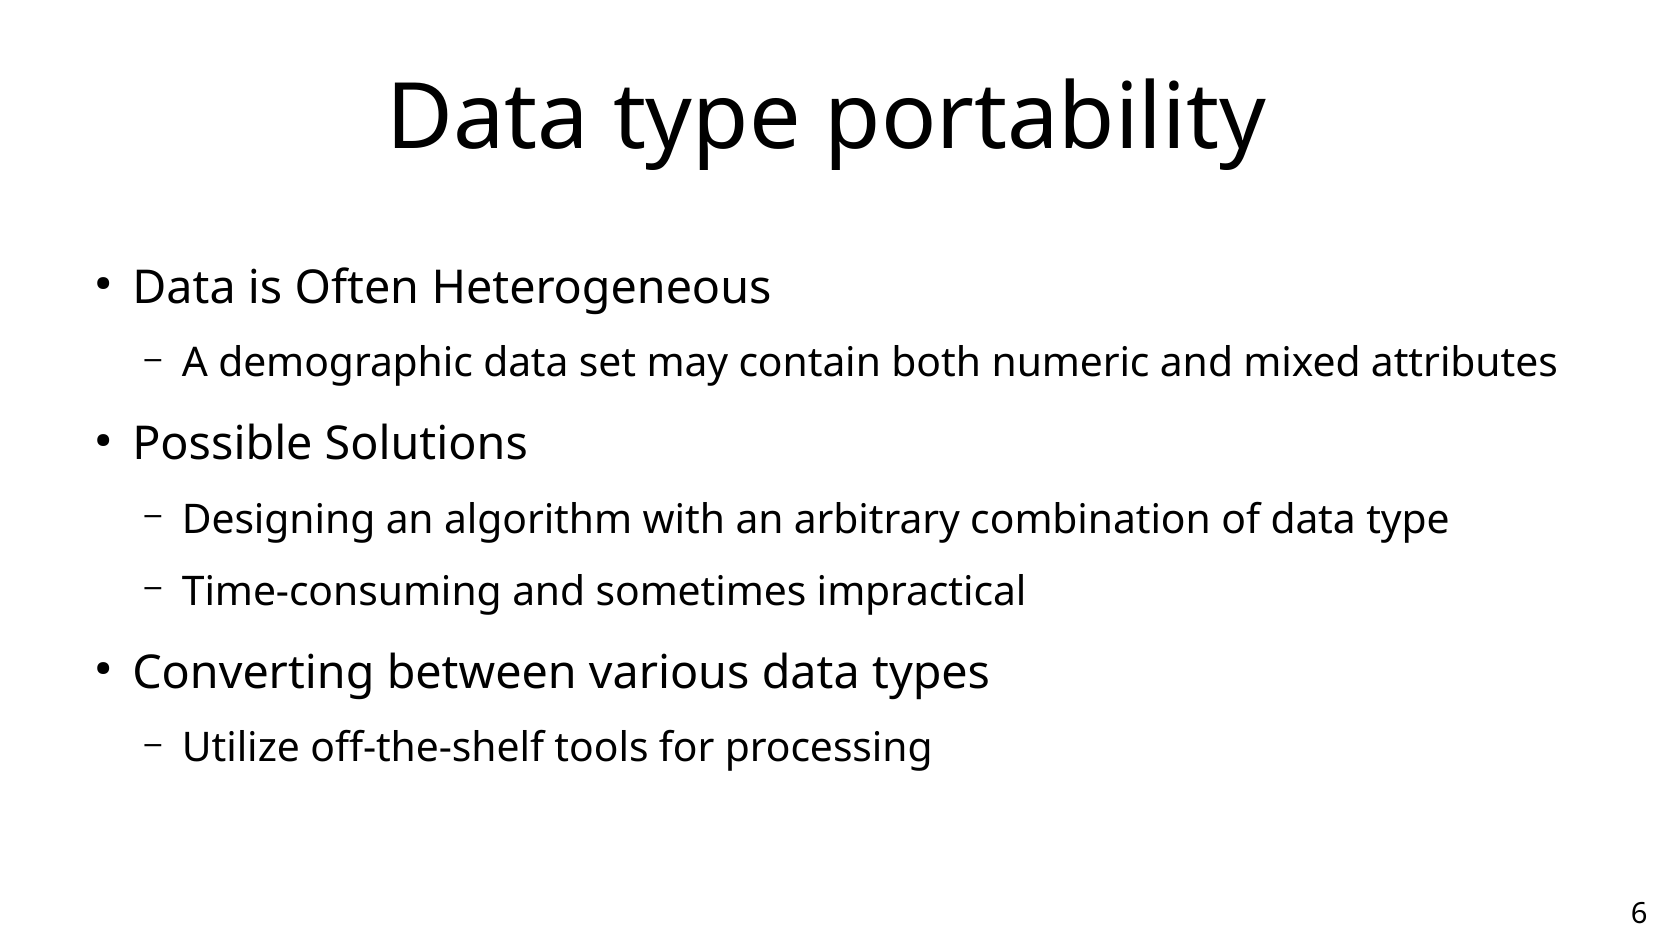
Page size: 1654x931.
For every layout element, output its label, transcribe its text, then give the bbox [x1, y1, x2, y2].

list Data is Often Heterogeneous A demographic data set may contain both numeric and mixed attributes Possible Solutions Designing an algorithm with an arbitrary combination of data type Time-consuming and sometimes impractical Converting between various data types Utilize off-the-shelf tools for processing [82, 253, 1571, 793]
title Data type portability [82, 1, 1571, 226]
